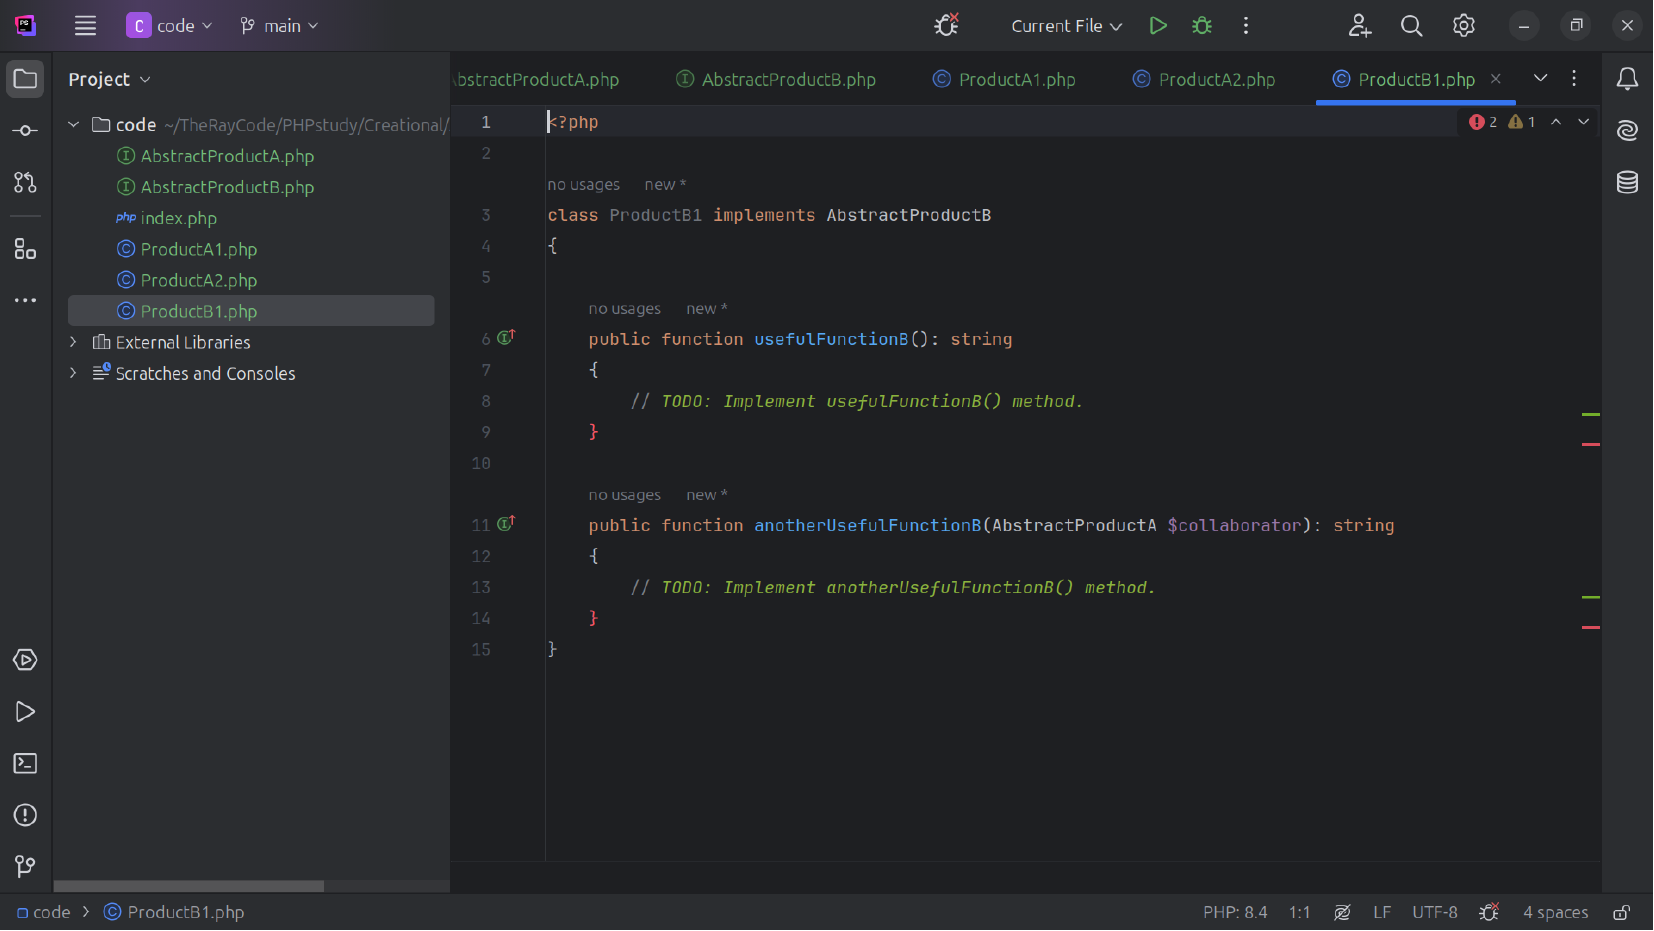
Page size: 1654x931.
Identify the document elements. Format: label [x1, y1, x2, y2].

picture [0, 0, 1653, 930]
text_box [15, 15, 31, 31]
